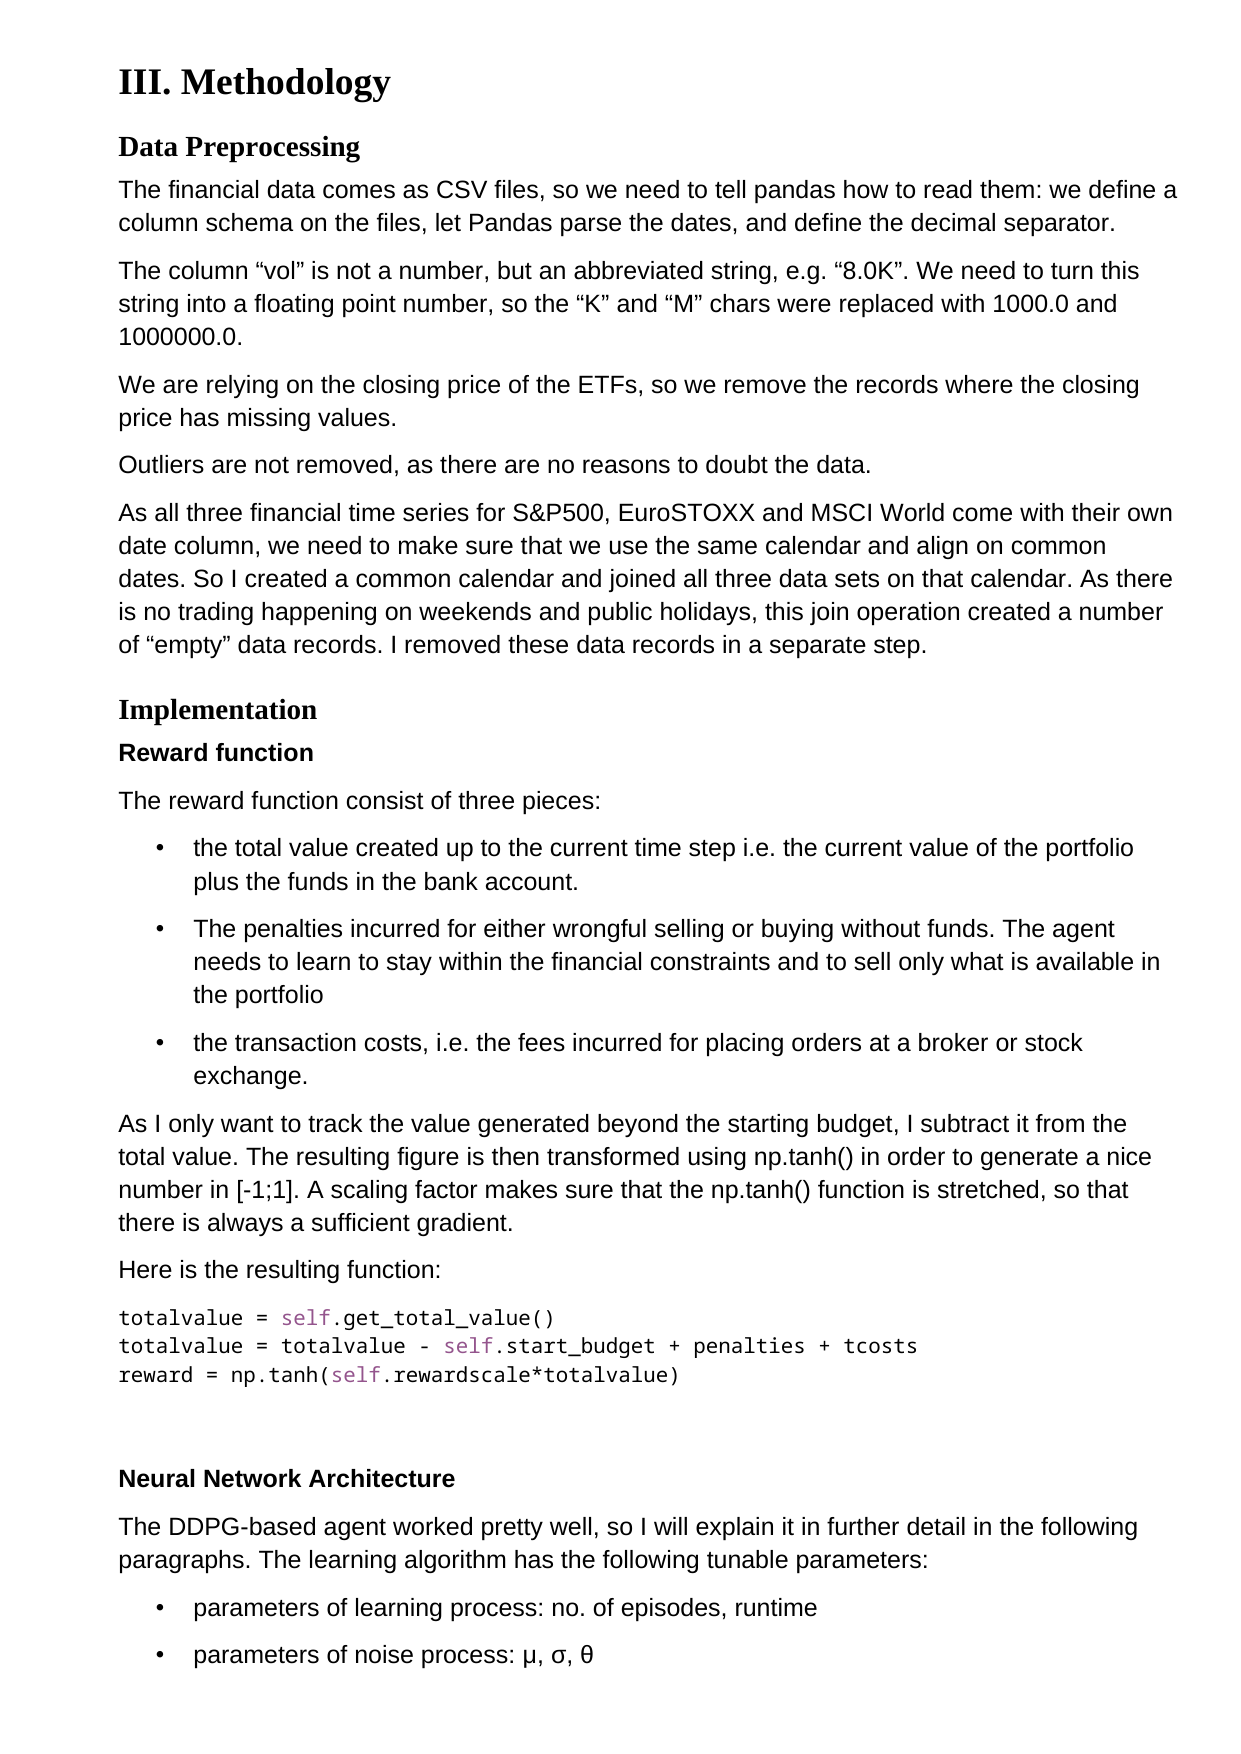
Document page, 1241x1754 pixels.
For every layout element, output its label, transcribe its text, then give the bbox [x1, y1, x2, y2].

list the total value created up to the current time step i.e. the current value of the portfolio plus the funds in the bank account. [156, 833, 1181, 895]
text As all three financial time series for S&P500, EuroSTOXX and MSCI World come with their own date column, we need to make sure that we use the same calendar and align on common dates. So I created a common calendar and joined all three data sets on that calendar. As there is no trading happening on weekends and public holidays, this join operation created a number of “empty” data records. I removed these data records in a separate step. [118, 498, 1181, 659]
text The column “vol” is not a number, but an abbreviated string, e.g. “8.0K”. We need to turn this string into a floating point number, so the “K” and “M” chars were replaced with 1000.0 and 1000000.0. [118, 256, 1181, 351]
text totalvalue = self.get_total_value() totalvalue = totalvalue - self.start_budget + penalties + tcosts reward = np.tanh(self.rewardscale*totalvalue) [118, 1303, 1181, 1388]
text As I only want to track the value generated beyond the starting budget, I subtract it from the total value. The resulting figure is then transformed using np.tanh() in order to generate a nice number in [-1;1]. A scaling factor makes sure that the np.tanh() function is stretched, so that there is always a sufficient gradient. [118, 1108, 1181, 1236]
text Outliers are not removed, as there are no reasons to doubt the data. [118, 450, 1181, 479]
text The DDPG-based agent worked pretty well, so I will explain it in further detail in the following paragraphs. The learning algorithm has the following tunable parameters: [118, 1512, 1181, 1574]
text Reward function [118, 738, 1181, 767]
text Here is the resulting function: [118, 1255, 1181, 1284]
list parameters of noise process: μ, σ, θ [156, 1640, 1181, 1669]
subtitle III. Methodology [118, 59, 1181, 102]
text The financial data comes as CSV files, so we need to tell pandas how to read them: we define a column schema on the files, let Pandas parse the dates, and define the decimal separator. [118, 175, 1181, 237]
text We are relying on the closing price of the ETFs, so we remove the records where the closing price has missing values. [118, 369, 1181, 431]
text The reward function consist of three pieces: [118, 786, 1181, 814]
list parameters of learning process: no. of episodes, runtime [156, 1593, 1181, 1622]
list The penalties incurred for either wrongful selling or buying without funds. The agent needs to learn to stay within the financial constraints and to sell only what is available in the portfolio [156, 914, 1181, 1009]
subtitle Data Preprocessing [118, 129, 1181, 163]
text Neural Network Architecture [118, 1464, 1181, 1493]
subtitle Implementation [118, 692, 1181, 726]
list the transaction costs, i.e. the fees incurred for placing orders at a broker or stock exchange. [156, 1028, 1181, 1090]
